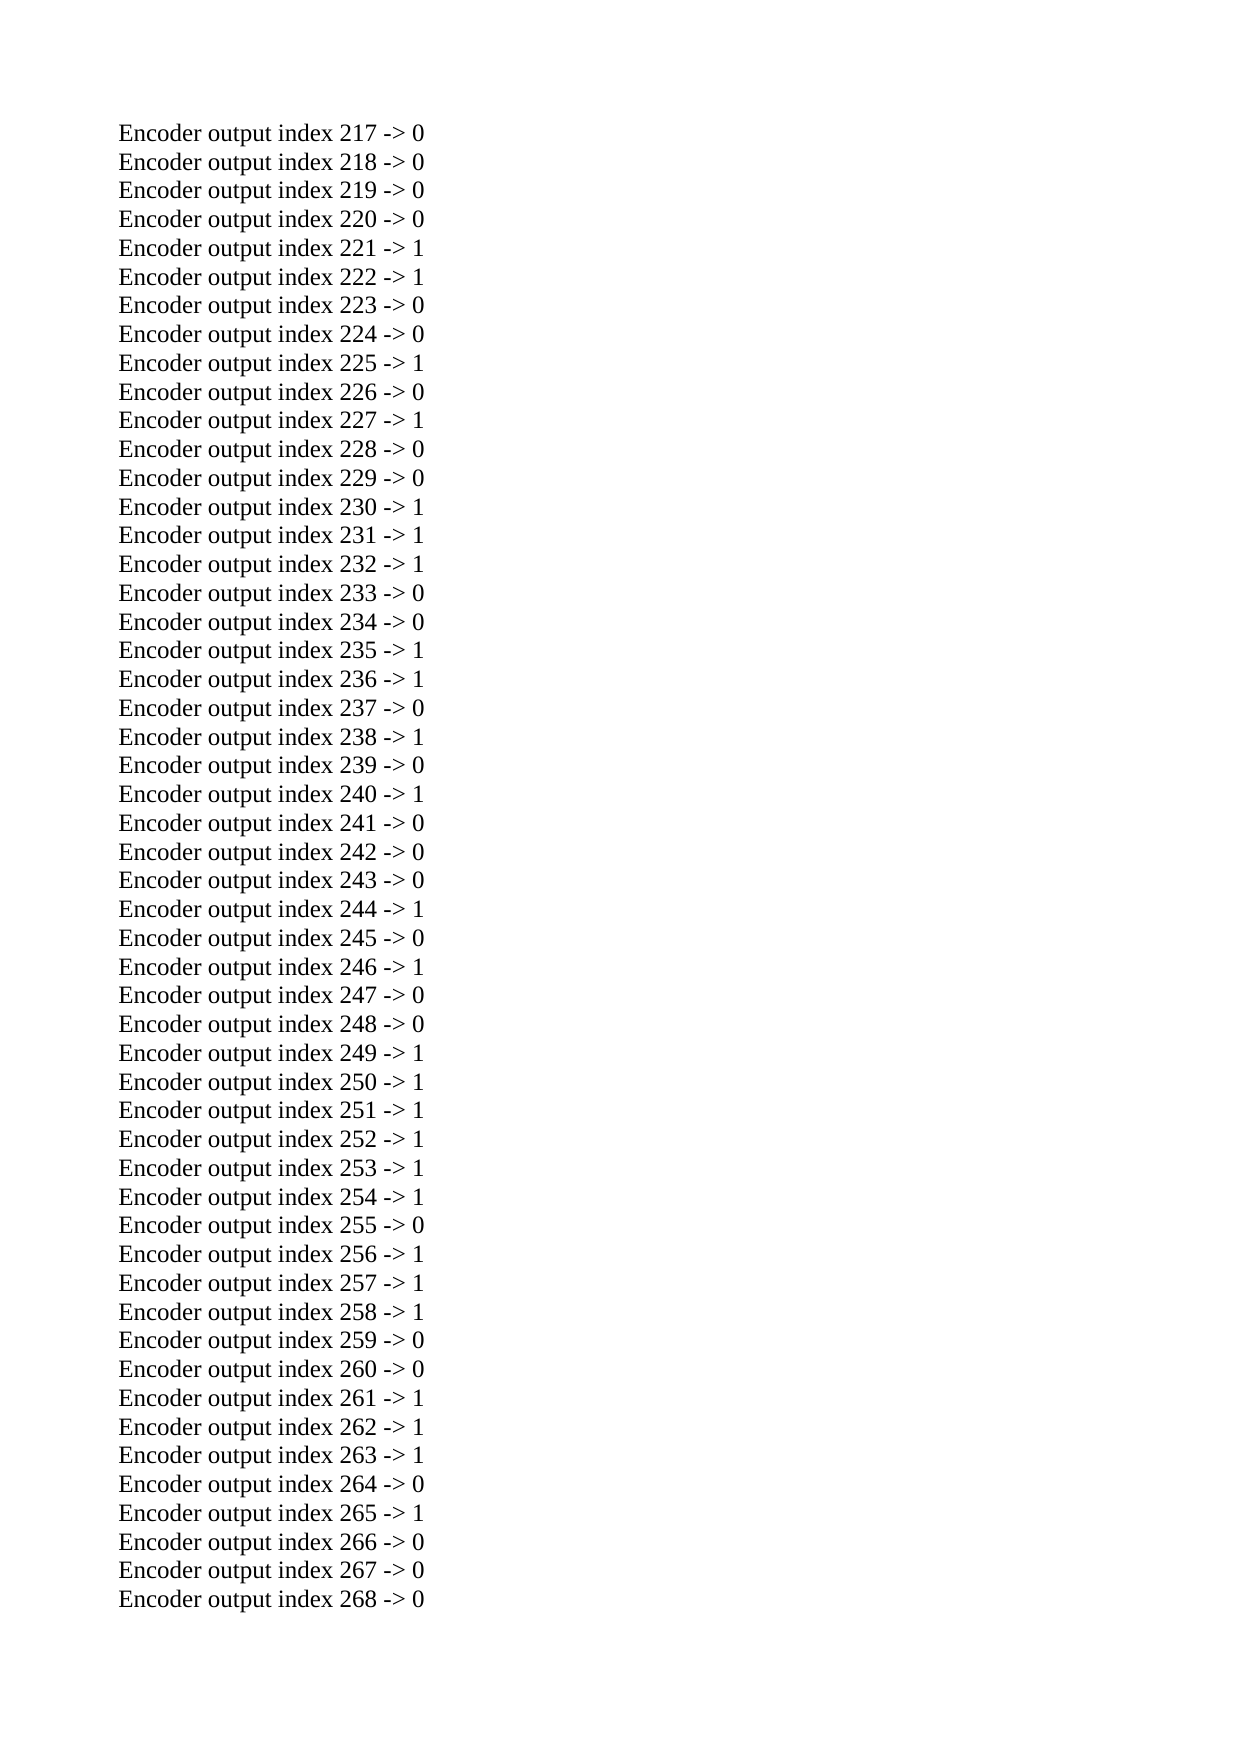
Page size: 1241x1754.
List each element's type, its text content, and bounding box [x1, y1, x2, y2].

text Encoder output index 241 -> 0 [118, 808, 1122, 837]
text Encoder output index 256 -> 1 [118, 1239, 1122, 1268]
text Encoder output index 255 -> 0 [118, 1211, 1122, 1239]
text Encoder output index 267 -> 0 [118, 1556, 1122, 1584]
text Encoder output index 223 -> 0 [118, 291, 1122, 319]
text Encoder output index 220 -> 0 [118, 204, 1122, 233]
text Encoder output index 232 -> 1 [118, 549, 1122, 578]
text Encoder output index 240 -> 1 [118, 779, 1122, 808]
text Encoder output index 230 -> 1 [118, 492, 1122, 521]
text Encoder output index 229 -> 0 [118, 463, 1122, 492]
text Encoder output index 244 -> 1 [118, 894, 1122, 923]
text Encoder output index 226 -> 0 [118, 377, 1122, 406]
text Encoder output index 235 -> 1 [118, 636, 1122, 664]
text Encoder output index 263 -> 1 [118, 1441, 1122, 1469]
text Encoder output index 243 -> 0 [118, 866, 1122, 894]
text Encoder output index 264 -> 0 [118, 1469, 1122, 1498]
text Encoder output index 259 -> 0 [118, 1326, 1122, 1354]
text Encoder output index 268 -> 0 [118, 1584, 1122, 1613]
text Encoder output index 253 -> 1 [118, 1153, 1122, 1182]
text Encoder output index 218 -> 0 [118, 147, 1122, 176]
text Encoder output index 245 -> 0 [118, 923, 1122, 952]
text Encoder output index 247 -> 0 [118, 981, 1122, 1009]
text Encoder output index 237 -> 0 [118, 693, 1122, 722]
text Encoder output index 225 -> 1 [118, 348, 1122, 377]
text Encoder output index 251 -> 1 [118, 1096, 1122, 1124]
text Encoder output index 221 -> 1 [118, 233, 1122, 262]
text Encoder output index 260 -> 0 [118, 1354, 1122, 1383]
text Encoder output index 266 -> 0 [118, 1527, 1122, 1556]
text Encoder output index 239 -> 0 [118, 751, 1122, 779]
text Encoder output index 250 -> 1 [118, 1067, 1122, 1096]
text Encoder output index 236 -> 1 [118, 664, 1122, 693]
text Encoder output index 257 -> 1 [118, 1268, 1122, 1297]
text Encoder output index 252 -> 1 [118, 1124, 1122, 1153]
text Encoder output index 231 -> 1 [118, 521, 1122, 549]
text Encoder output index 238 -> 1 [118, 722, 1122, 751]
text Encoder output index 217 -> 0 [118, 118, 1122, 147]
text Encoder output index 224 -> 0 [118, 319, 1122, 348]
text Encoder output index 246 -> 1 [118, 952, 1122, 981]
text Encoder output index 261 -> 1 [118, 1383, 1122, 1412]
text Encoder output index 234 -> 0 [118, 607, 1122, 636]
text Encoder output index 222 -> 1 [118, 262, 1122, 291]
text Encoder output index 249 -> 1 [118, 1038, 1122, 1067]
text Encoder output index 227 -> 1 [118, 406, 1122, 434]
text Encoder output index 228 -> 0 [118, 434, 1122, 463]
text Encoder output index 258 -> 1 [118, 1297, 1122, 1326]
text Encoder output index 254 -> 1 [118, 1182, 1122, 1211]
text Encoder output index 219 -> 0 [118, 176, 1122, 204]
text Encoder output index 248 -> 0 [118, 1009, 1122, 1038]
text Encoder output index 242 -> 0 [118, 837, 1122, 866]
text Encoder output index 233 -> 0 [118, 578, 1122, 607]
text Encoder output index 262 -> 1 [118, 1412, 1122, 1441]
text Encoder output index 265 -> 1 [118, 1498, 1122, 1527]
